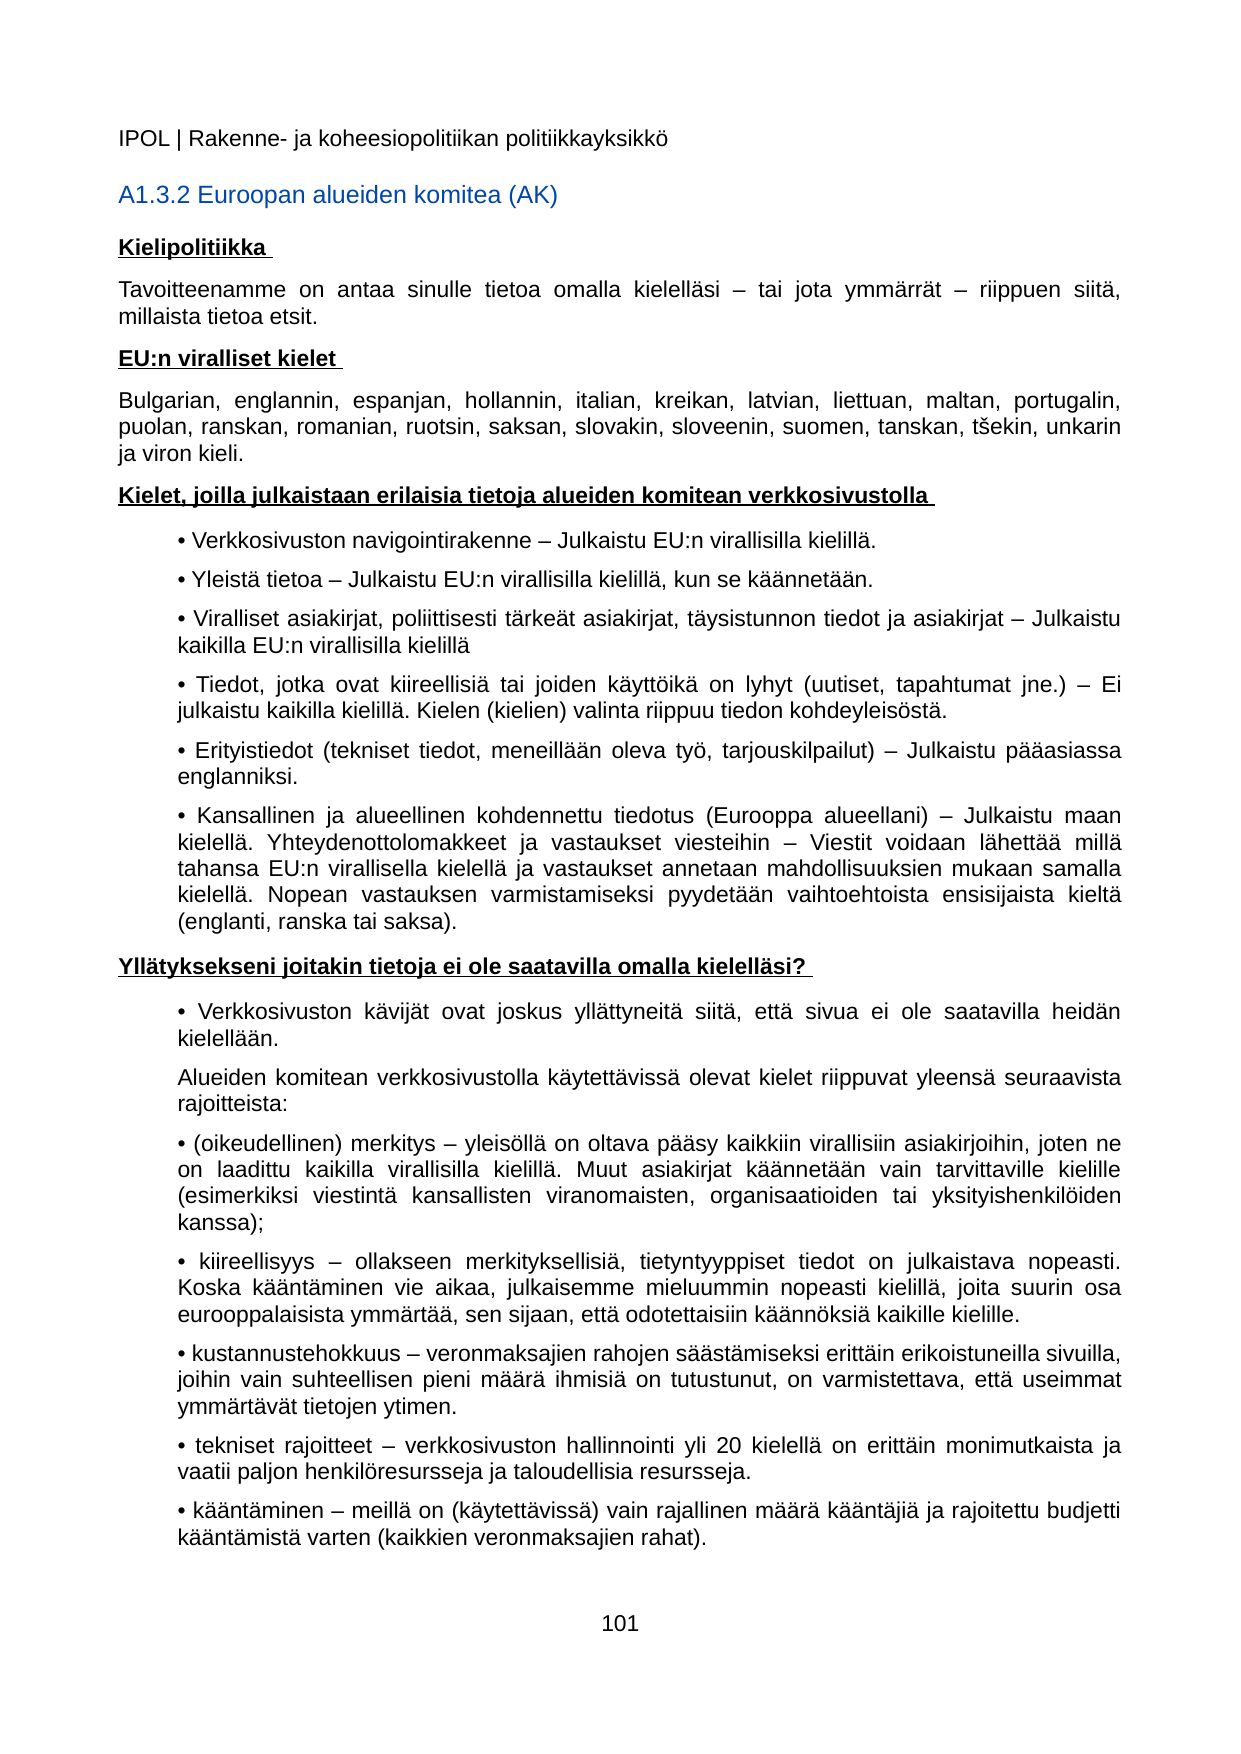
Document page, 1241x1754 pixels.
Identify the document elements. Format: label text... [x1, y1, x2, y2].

text • tekniset rajoitteet – verkkosivuston hallinnointi yli 20 kielellä on erittäin monimutkaista ja vaatii paljon henkilöresursseja ja taloudellisia resursseja. [177, 1432, 1122, 1484]
text • (oikeudellinen) merkitys – yleisöllä on oltava pääsy kaikkiin virallisiin asiakirjoihin, joten ne on laadittu kaikilla virallisilla kielillä. Muut asiakirjat käännetään vain tarvittaville kielille (esimerkiksi viestintä kansallisten viranomaisten, organisaatioiden tai yksityishenkilöiden kanssa); [177, 1129, 1122, 1235]
subtitle A1.3.2 Euroopan alueiden komitea (AK) [118, 180, 1122, 209]
text Bulgarian, englannin, espanjan, hollannin, italian, kreikan, latvian, liettuan, maltan, portugalin, puolan, ranskan, romanian, ruotsin, saksan, slovakin, sloveenin, suomen, tanskan, tšekin, unkarin ja viron kieli. [118, 387, 1122, 466]
text • Kansallinen ja alueellinen kohdennettu tiedotus (Eurooppa alueellani) – Julkaistu maan kielellä. Yhteydenottolomakkeet ja vastaukset viesteihin – Viestit voidaan lähettää millä tahansa EU:n virallisella kielellä ja vastaukset annetaan mahdollisuuksien mukaan samalla kielellä. Nopean vastauksen varmistamiseksi pyydetään vaihtoehtoista ensisijaista kieltä (englanti, ranska tai saksa). [177, 802, 1122, 934]
subtitle Yllätyksekseni joitakin tietoja ei ole saatavilla omalla kielelläsi? [118, 953, 1122, 979]
text • Yleistä tietoa – Julkaistu EU:n virallisilla kielillä, kun se käännetään. [177, 566, 1122, 592]
text • Erityistiedot (tekniset tiedot, meneillään oleva työ, tarjouskilpailut) – Julkaistu pääasiassa englanniksi. [177, 737, 1122, 789]
text • Tiedot, jotka ovat kiireellisiä tai joiden käyttöikä on lyhyt (uutiset, tapahtumat jne.) – Ei julkaistu kaikilla kielillä. Kielen (kielien) valinta riippuu tiedon kohdeyleisöstä. [177, 671, 1122, 724]
text Tavoitteenamme on antaa sinulle tietoa omalla kielelläsi – tai jota ymmärrät – riippuen siitä, millaista tietoa etsit. [118, 276, 1122, 329]
text • kustannustehokkuus – veronmaksajien rahojen säästämiseksi erittäin erikoistuneilla sivuilla, joihin vain suhteellisen pieni määrä ihmisiä on tutustunut, on varmistettava, että useimmat ymmärtävät tietojen ytimen. [177, 1340, 1122, 1419]
text • Verkkosivuston navigointirakenne – Julkaistu EU:n virallisilla kielillä. [177, 527, 1122, 553]
text • Viralliset asiakirjat, poliittisesti tärkeät asiakirjat, täysistunnon tiedot ja asiakirjat – Julkaistu kaikilla EU:n virallisilla kielillä [177, 605, 1122, 658]
subtitle Kielet, joilla julkaistaan erilaisia tietoja alueiden komitean verkkosivustolla [118, 482, 1122, 508]
subtitle EU:n viralliset kielet [118, 345, 1122, 371]
text • kääntäminen – meillä on (käytettävissä) vain rajallinen määrä kääntäjiä ja rajoitettu budjetti kääntämistä varten (kaikkien veronmaksajien rahat). [177, 1497, 1122, 1550]
text • kiireellisyys – ollakseen merkityksellisiä, tietyntyyppiset tiedot on julkaistava nopeasti. Koska kääntäminen vie aikaa, julkaisemme mieluummin nopeasti kielillä, joita suurin osa eurooppalaisista ymmärtää, sen sijaan, että odotettaisiin käännöksiä kaikille kielille. [177, 1248, 1122, 1327]
text Alueiden komitean verkkosivustolla käytettävissä olevat kielet riippuvat yleensä seuraavista rajoitteista: [177, 1064, 1122, 1117]
text • Verkkosivuston kävijät ovat joskus yllättyneitä siitä, että sivua ei ole saatavilla heidän kielellään. [177, 998, 1122, 1051]
subtitle Kielipolitiikka [118, 234, 1122, 261]
